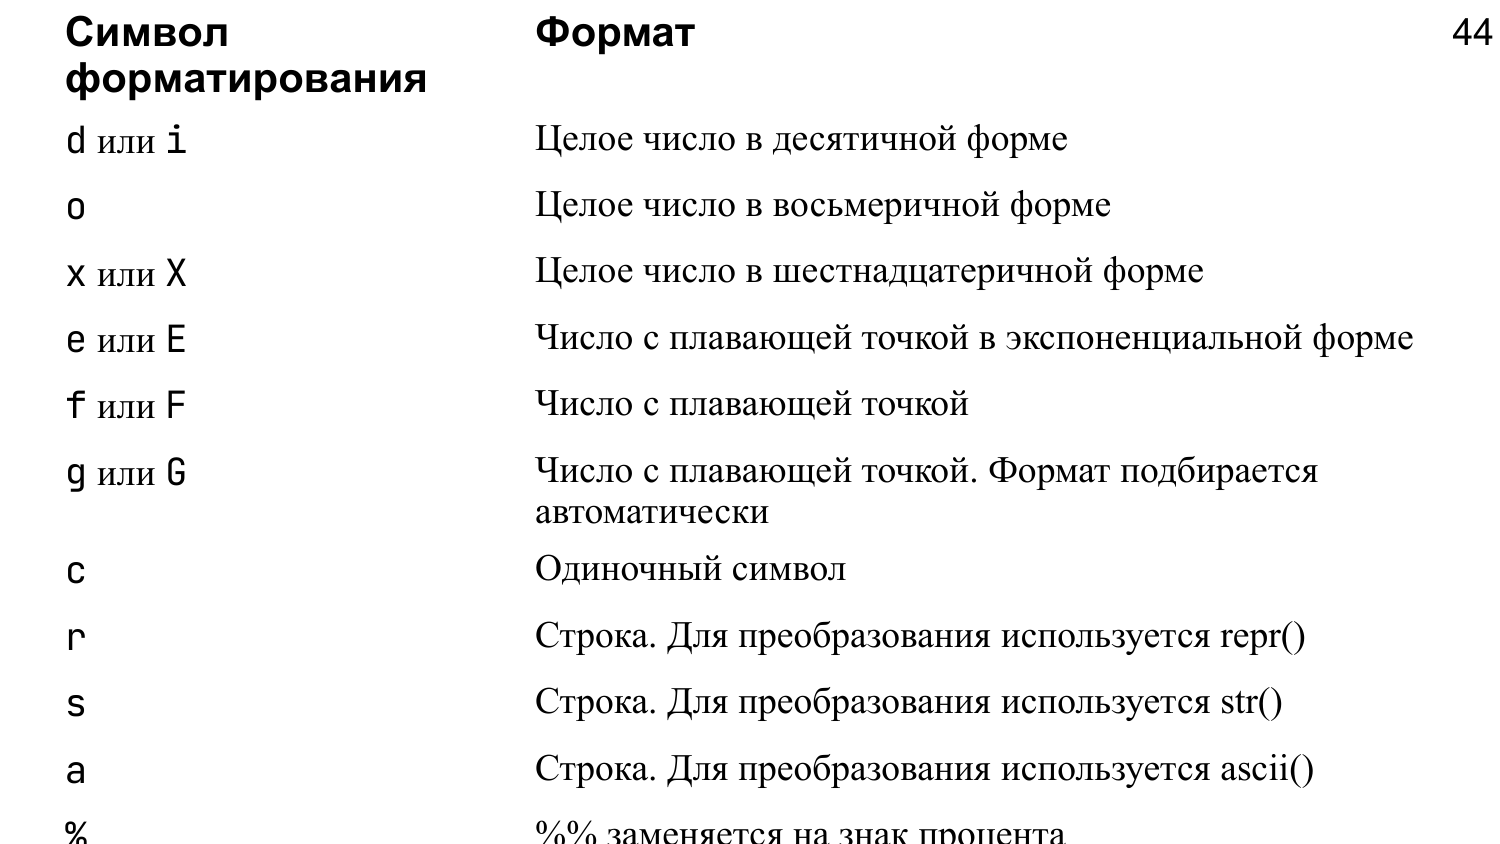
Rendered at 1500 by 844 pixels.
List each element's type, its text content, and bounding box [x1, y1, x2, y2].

table_cell Число с плавающей точкой в экспоненциальной форме [520, 308, 1485, 375]
table_cell r [50, 606, 520, 672]
table_cell % [50, 805, 520, 844]
table_cell Строка. Для преобразования используется str() [520, 672, 1485, 739]
table_cell Одиночный символ [520, 540, 1485, 606]
table_cell x или X [50, 242, 520, 308]
table_cell c [50, 540, 520, 606]
table_header Символ форматирования [50, 1, 520, 109]
table_cell o [50, 175, 520, 242]
table_header Формат [520, 1, 1485, 109]
table_cell a [50, 739, 520, 805]
table_cell Целое число в восьмеричной форме [520, 175, 1485, 242]
table_cell Строка. Для преобразования используется repr() [520, 606, 1485, 672]
table_cell f или F [50, 375, 520, 441]
table_cell Число с плавающей точкой [520, 375, 1485, 441]
table_cell Строка. Для преобразования используется ascii() [520, 739, 1485, 805]
table_cell e или E [50, 308, 520, 375]
table_cell %% заменяется на знак процента [520, 805, 1485, 844]
table_cell Целое число в шестнадцатеричной форме [520, 242, 1485, 308]
table_cell s [50, 672, 520, 739]
table_cell Целое число в десятичной форме [520, 109, 1485, 175]
table_cell g или G [50, 441, 520, 540]
table_cell d или i [50, 109, 520, 175]
table_cell Число с плавающей точкой. Формат подбирается автоматически [520, 441, 1485, 540]
